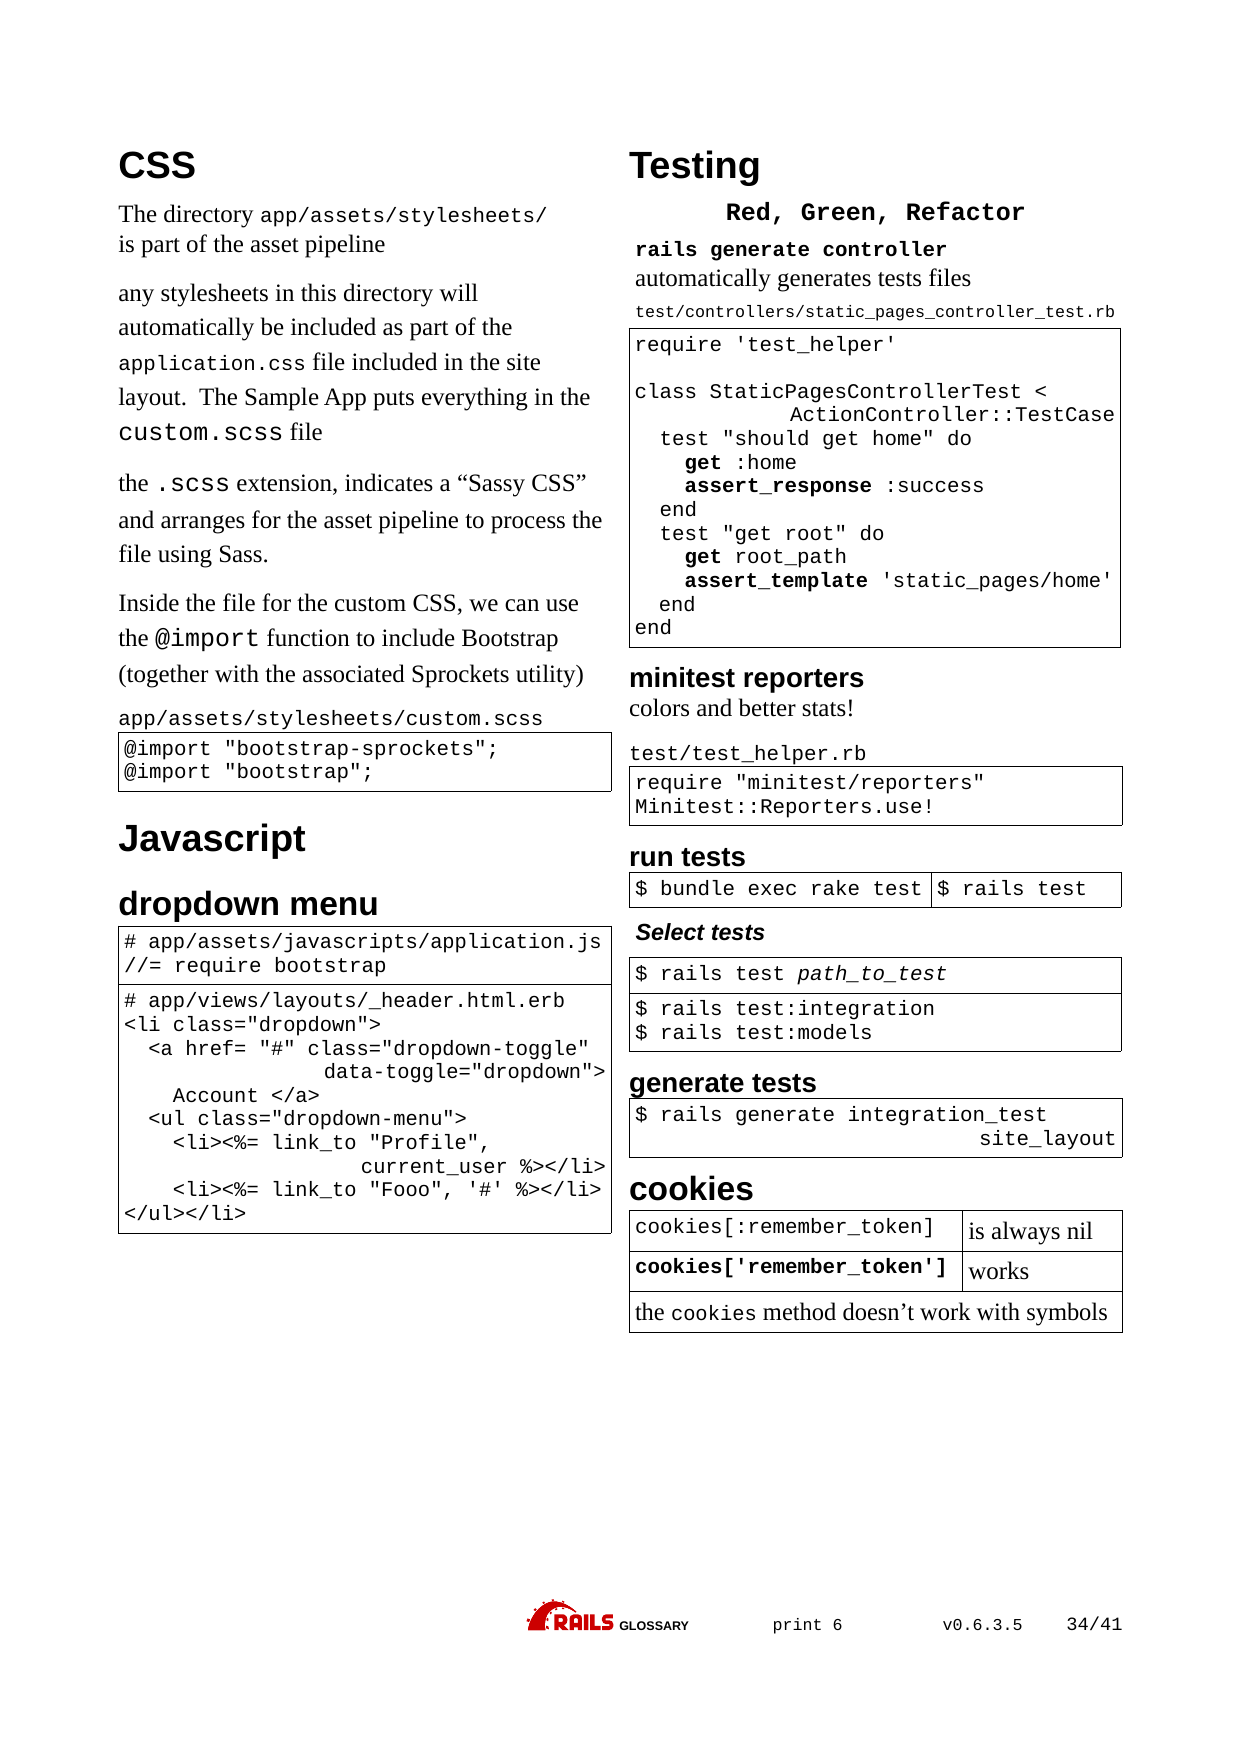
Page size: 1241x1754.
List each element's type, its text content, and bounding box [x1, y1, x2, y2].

table_cell works [963, 1252, 1122, 1291]
table_cell $ rails test path_to_test [630, 958, 1121, 992]
table_header @import "bootstrap-sprockets"; @import "bootstrap"; [119, 733, 611, 791]
table_cell # app/views/layouts/_header.html.erb <li class="dropdown"> <a href= "#" class="dropdown-toggle" data-toggle="dropdown"> Account </a> <ul class="dropdown-menu"> <li><%= link_to "Profile", current_user %></li> <li><%= link_to "Fooo", '#' %></li> </ul></li> [119, 985, 611, 1232]
subtitle dropdown menu [118, 884, 611, 923]
table_header [992, 228, 1122, 297]
subtitle Javascript [118, 816, 611, 860]
table_header $ bundle exec rake test [630, 873, 931, 907]
text app/assets/stylesheets/custom.scss [118, 708, 611, 732]
table_header $ rails generate integration_test site_layout [630, 1099, 1122, 1157]
text is part of the asset pipeline [118, 229, 611, 258]
text any stylesheets in this directory will automatically be included as part of the application.css file included in the site layout. The Sample App puts everything in the custom.scss file [118, 278, 611, 447]
table_header require 'test_helper' class StaticPagesControllerTest < ActionController::TestCase test "should get home" do get :home assert_response :success end test "get root" do get root_path assert_template 'static_pages/home' end end [630, 329, 1120, 647]
table_header rails generate controller automatically generates tests files [629, 228, 992, 297]
text test/test_helper.rb [629, 742, 1122, 766]
subtitle Testing [629, 143, 1122, 187]
text Red, Green, Refactor [629, 199, 1122, 228]
table_header # app/assets/javascripts/application.js //= require bootstrap [119, 927, 611, 984]
table_cell the cookies method doesn’t work with symbols [630, 1292, 1122, 1332]
table_header require "minitest/reporters" Minitest::Reporters.use! [630, 767, 1122, 825]
table_header $ rails test [932, 873, 1121, 907]
subtitle generate tests [629, 1066, 1122, 1098]
table_header cookies[:remember_token] [630, 1211, 962, 1251]
table_cell $ rails test:integration $ rails test:models [630, 994, 1121, 1051]
table_cell cookies['remember_token'] [630, 1252, 962, 1291]
text Inside the file for the custom CSS, we can use the @import function to include Bootstrap (together with the associated Sprockets utility) [118, 588, 611, 688]
text colors and better stats! [629, 693, 1122, 722]
subtitle cookies [629, 1169, 1122, 1207]
subtitle CSS [118, 143, 611, 187]
text the .scss extension, indicates a “Sassy CSS” and arranges for the asset pipeline to process the file using Sass. [118, 468, 611, 568]
table_cell Select tests [629, 908, 1121, 957]
table_header is always nil [963, 1211, 1122, 1251]
text The directory app/assets/stylesheets/ [118, 199, 611, 229]
table_cell test/controllers/static_pages_controller_test.rb [629, 298, 1122, 328]
subtitle run tests [629, 840, 1122, 872]
subtitle minitest reporters [629, 662, 1122, 693]
